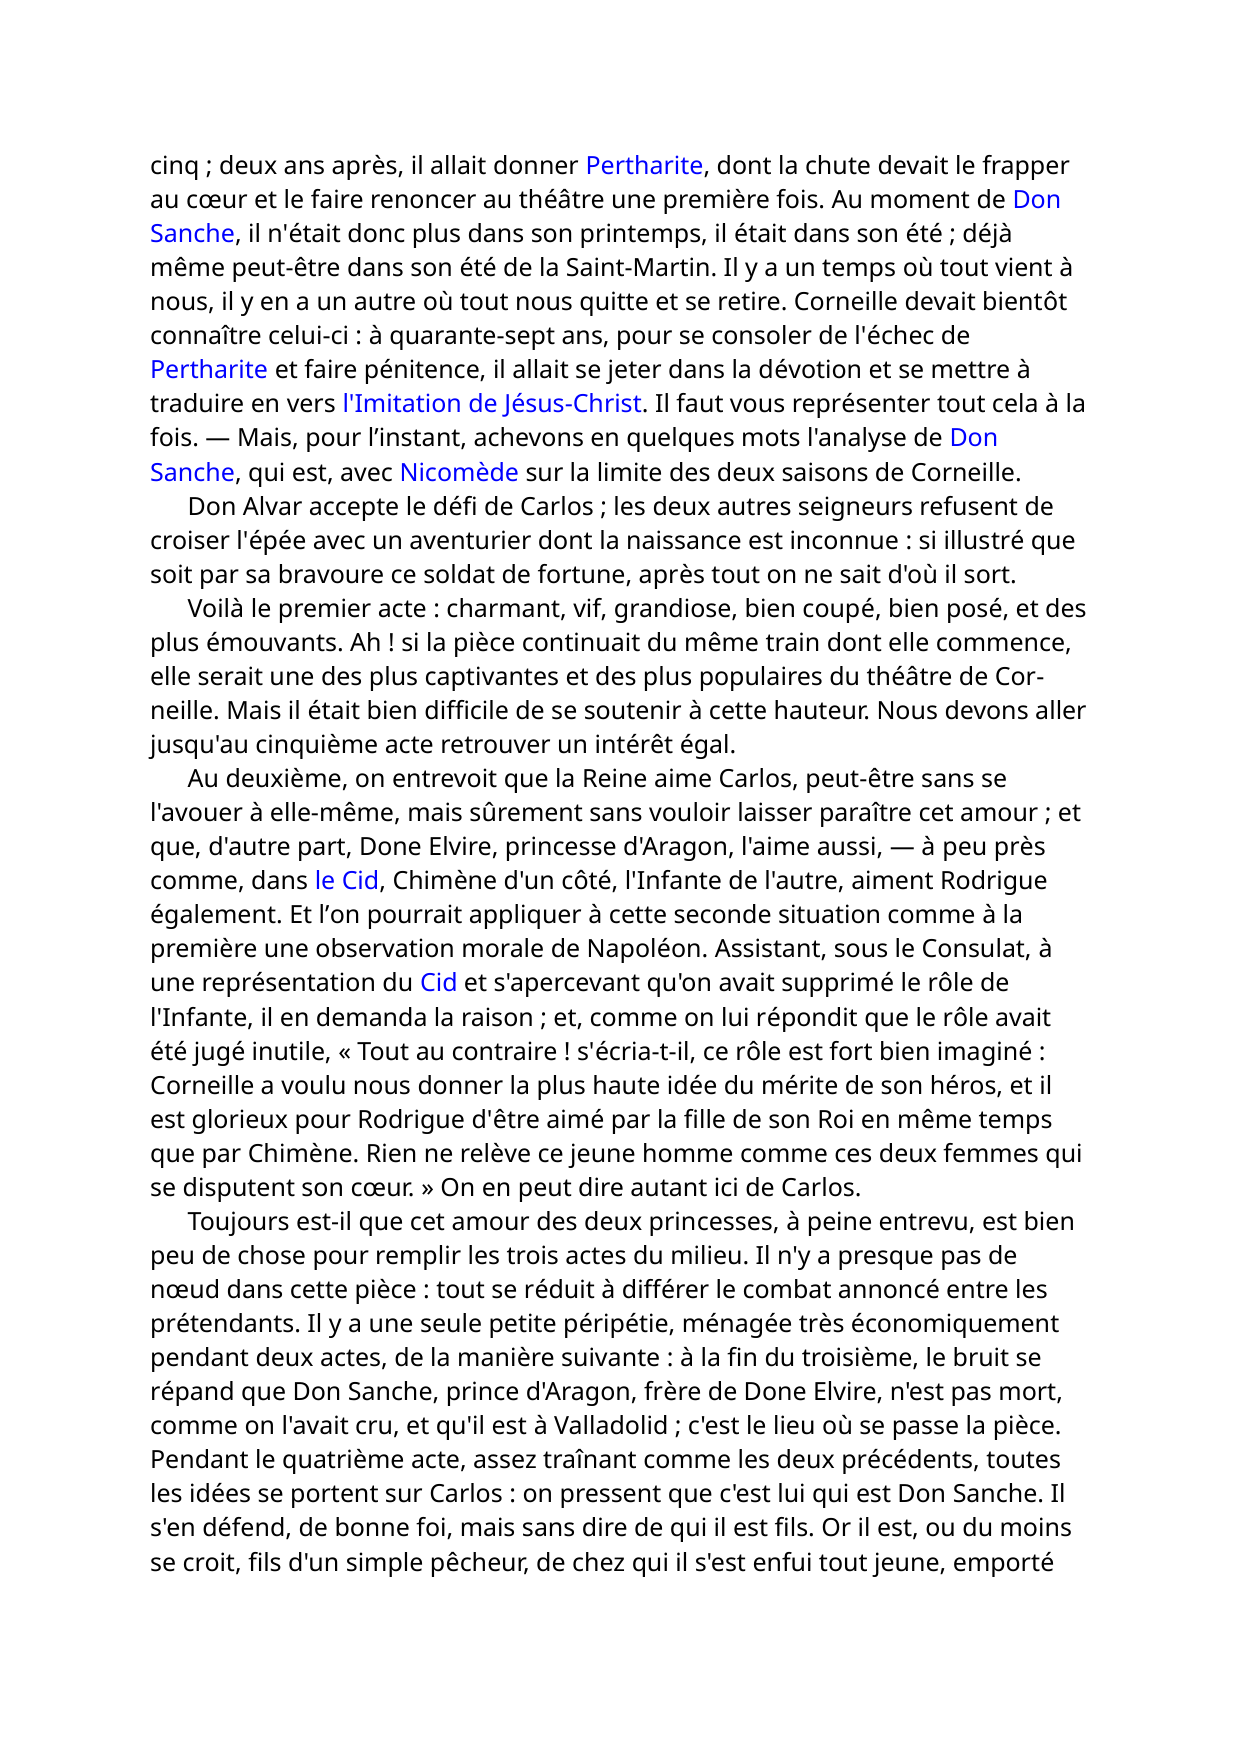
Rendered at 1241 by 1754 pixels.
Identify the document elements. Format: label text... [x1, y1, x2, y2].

text Don Alvar accepte le défi de Carlos ; les deux autres seigneurs refusent de croiser l'épée avec un aventurier dont la naissance est inconnue : si illus­tré que soit par sa bravoure ce soldat de fortune, après tout on ne sait d'où il sort. [150, 488, 1091, 590]
text Toujours est-il que cet amour des deux prin­cesses, à peine entrevu, est bien peu de chose pour remplir les trois actes du milieu. Il n'y a presque pas de nœud dans cette pièce : tout se réduit à différer le combat annoncé entre les prétendants. Il y a une seule petite péripétie, ménagée très économiquement pen­dant deux actes, de la manière suivante : à la fin du troisième, le bruit se répand que Don Sanche, prince d'Aragon, frère de Done Elvire, n'est pas mort, comme on l'avait cru, et qu'il est à Valladolid ; c'est le lieu où se passe la pièce. Pendant le quatrième acte, assez traînant comme les deux précédents, toutes les idées se portent sur Carlos : on pressent que c'est lui qui est Don Sanche. Il s'en défend, de bonne foi, mais sans dire de qui il est fils. Or il est, ou du moins se croit, fils d'un simple pêcheur, de chez qui il s'est enfui tout jeune, emporté [150, 1203, 1091, 1578]
text Voilà le premier acte : charmant, vif, grandiose, bien coupé, bien posé, et des plus émouvants. Ah ! si la pièce continuait du même train dont elle commence, elle serait une des plus capti­vantes et des plus populaires du théâtre de Cor­neille. Mais il était bien difficile de se soutenir à cette hauteur. Nous devons aller jusqu'au cinquième acte retrouver un intérêt égal. [150, 590, 1091, 761]
text cinq ; deux ans après, il allait donner Pertharite, dont la chute devait le frapper au cœur et le faire renoncer au théâtre une première fois. Au moment de Don Sanche, il n'était donc plus dans son printemps, il était dans son été ; déjà même peut-être dans son été de la Saint-Martin. Il y a un temps où tout vient à nous, il y en a un autre où tout nous quitte et se retire. Corneille devait bientôt connaître celui-ci : à quarante-sept ans, pour se consoler de l'échec de Pertharite et faire pénitence, il allait se jeter dans la dévotion et se mettre à traduire en vers l'Imitation de Jésus-Christ. Il faut vous représenter tout cela à la fois. — Mais, pour l’instant, achevons en quelques mots l'analyse de Don Sanche, qui est, avec Nicomède sur la limite des deux saisons de Corneille. [150, 148, 1091, 488]
text Au deuxième, on entrevoit que la Reine aime Carlos, peut-être sans se l'avouer à elle-même, mais sûrement sans vouloir laisser paraître cet amour ; et que, d'autre part, Done Elvire, princesse d'Aragon, l'aime aussi, — à peu près comme, dans le Cid, Chimène d'un côté, l'Infante de l'autre, aiment Rodrigue également. Et l’on pourrait appli­quer à cette seconde situation comme à la première une observation morale de Napoléon. Assistant, sous le Consulat, à une représentation du Cid et s'apercevant qu'on avait supprimé le rôle de l'Infante, il en demanda la raison ; et, comme on lui répondit que le rôle avait été jugé inutile, « Tout au contraire ! s'écria-t-il, ce rôle est fort bien ima­giné : Corneille a voulu nous donner la plus haute idée du mérite de son héros, et il est glorieux pour Rodrigue d'être aimé par la fille de son Roi en même temps que par Chimène. Rien ne relève ce jeune homme comme ces deux femmes qui se dis­putent son cœur. » On en peut dire autant ici de Carlos. [150, 761, 1091, 1203]
